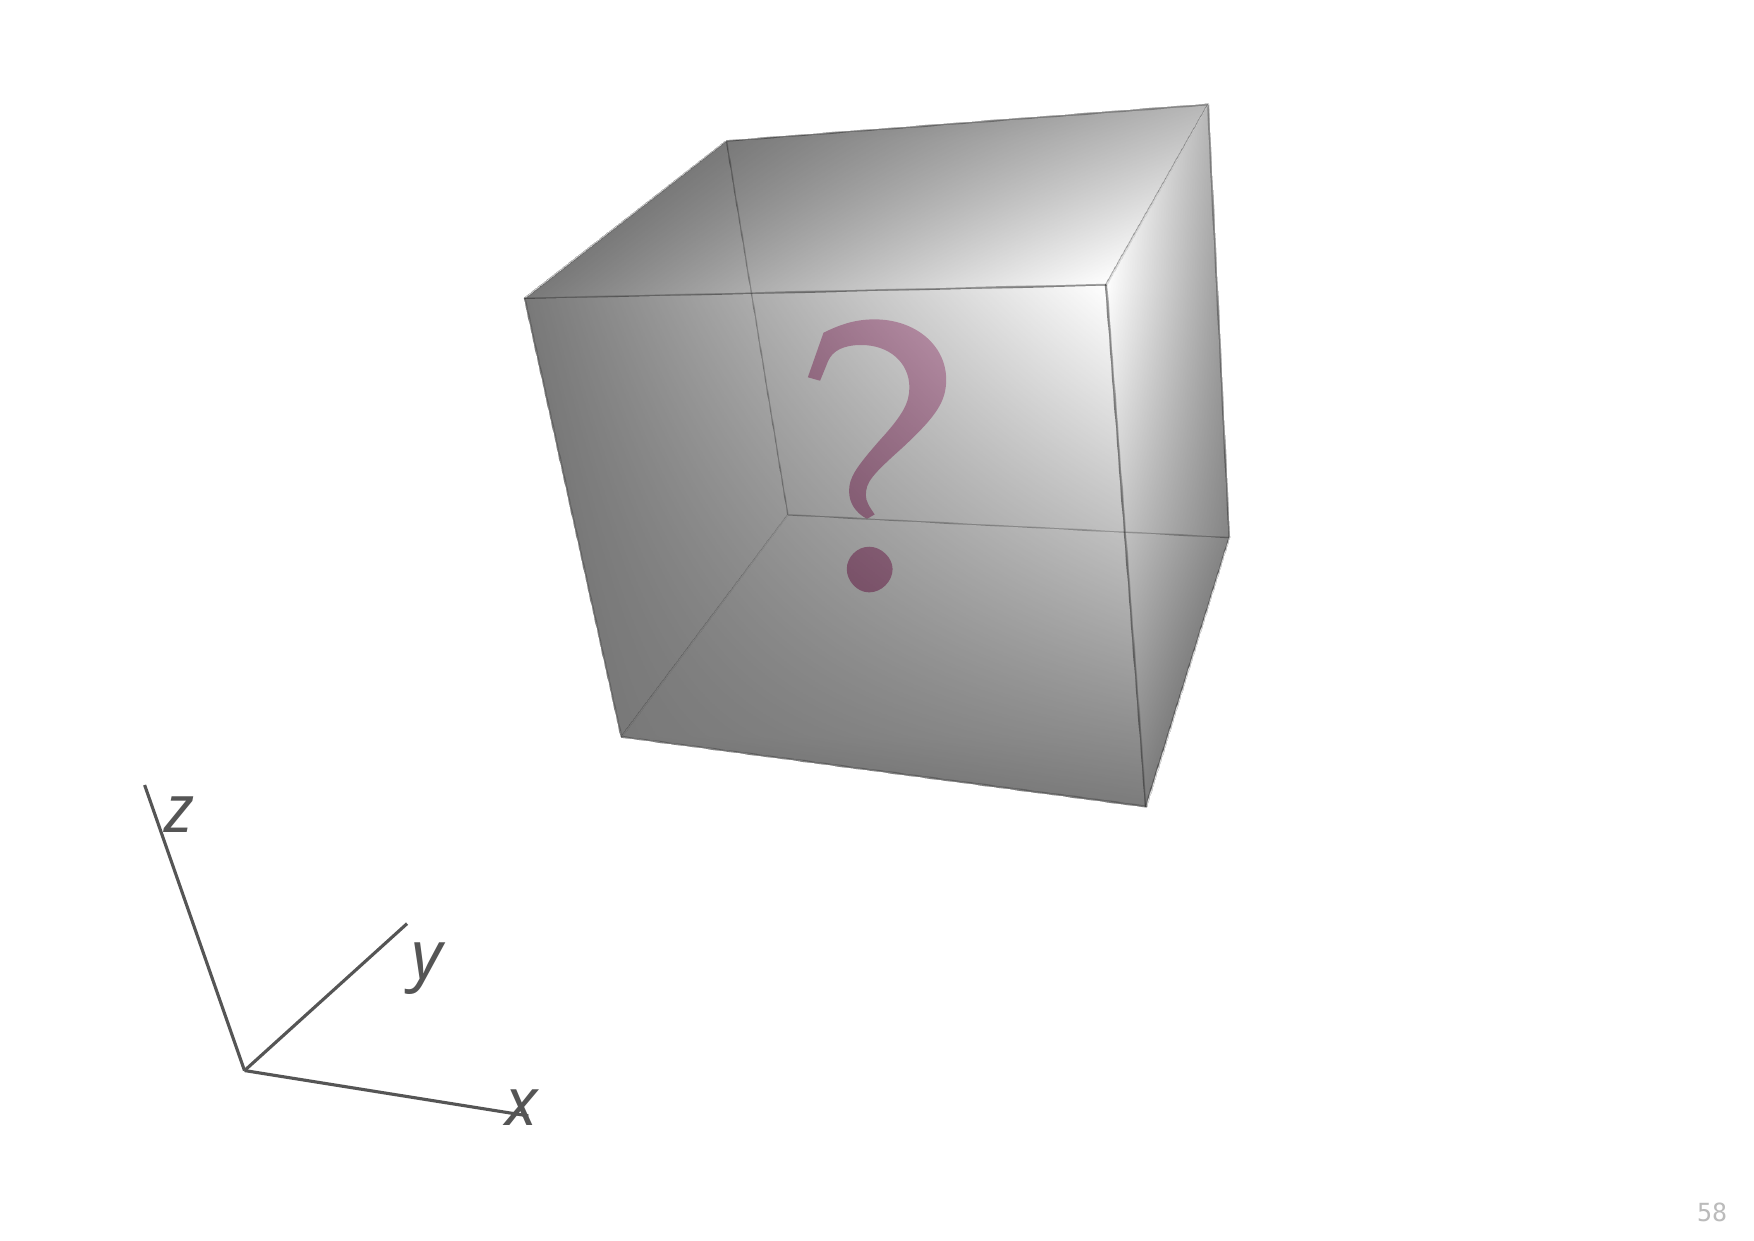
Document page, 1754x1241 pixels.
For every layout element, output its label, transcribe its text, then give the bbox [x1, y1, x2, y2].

text_box x [490, 1047, 532, 1129]
text_box y [396, 899, 438, 982]
text_box z [149, 753, 188, 836]
